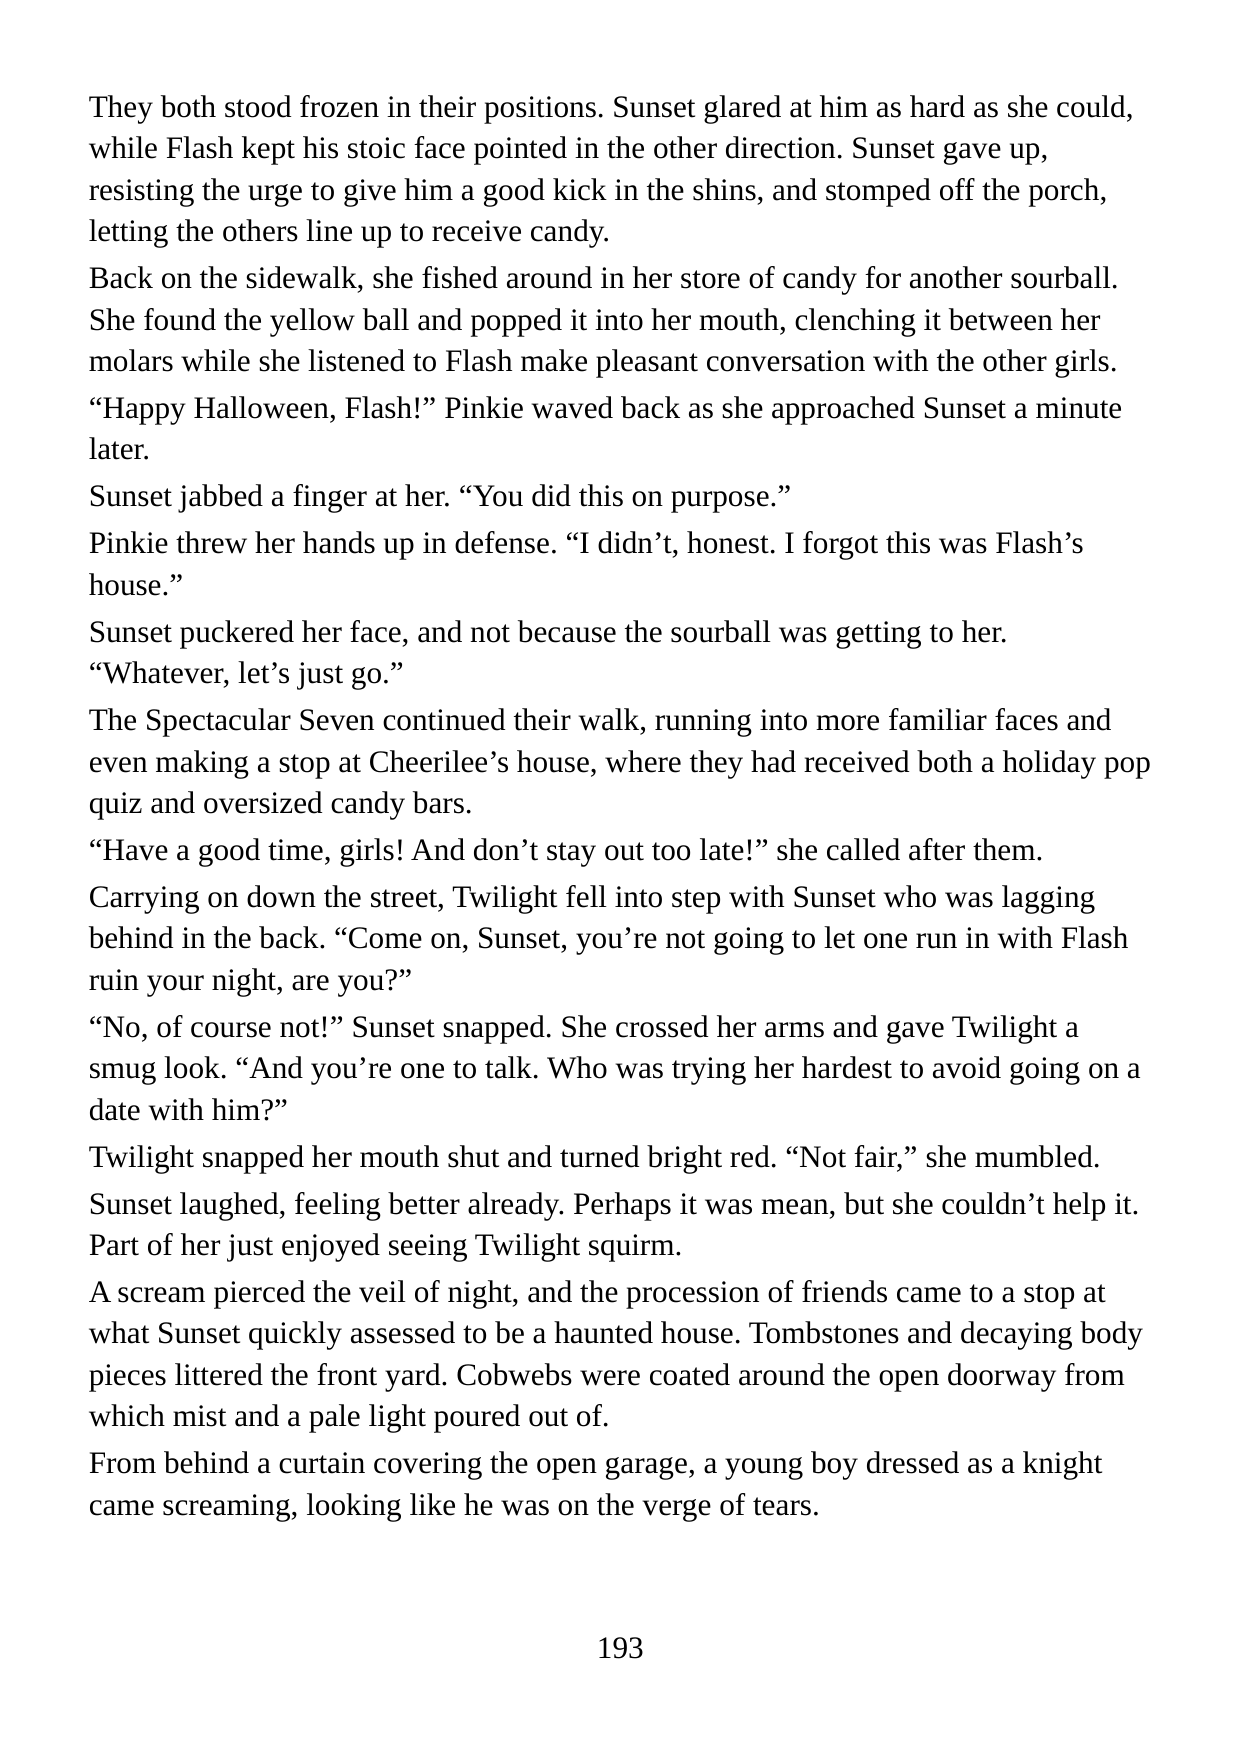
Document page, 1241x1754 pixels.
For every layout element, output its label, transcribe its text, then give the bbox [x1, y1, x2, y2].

text “Have a good time, girls! And don’t stay out too late!” she called after them. [88, 831, 1152, 867]
text Back on the sidewalk, she fished around in her store of candy for another sourball. She found the yellow ball and popped it into her mouth, clenching it between her molars while she listened to Flash make pleasant conversation with the other girls. [88, 259, 1152, 378]
text The Spectacular Seven continued their walk, running into more familiar faces and even making a stop at Cheerilee’s house, where they had received both a holiday pop quiz and oversized candy bars. [88, 702, 1152, 820]
text Sunset jabbed a finger at her. “You did this on purpose.” [88, 478, 1152, 513]
text Sunset laughed, feeling better already. Perhaps it was mean, but she couldn’t help it. Part of her just enjoyed seeing Twilight squirm. [88, 1185, 1152, 1262]
text Sunset puckered her face, and not because the sourball was getting to her. “Whatever, let’s just go.” [88, 613, 1152, 690]
text They both stood frozen in their positions. Sunset glared at him as hard as she could, while Flash kept his stoic face pointed in the other direction. Sunset gave up, resisting the urge to give him a good kick in the shins, and stomped off the porch, letting the others line up to receive candy. [88, 88, 1152, 248]
text Pinkie threw her hands up in defense. “I didn’t, honest. I forgot this was Flash’s house.” [88, 525, 1152, 602]
text From behind a curtain covering the open garage, a young boy dressed as a knight came screaming, looking like he was on the verge of tears. [88, 1444, 1152, 1522]
text “Happy Halloween, Flash!” Pinkie waved back as she approached Sunset a minute later. [88, 389, 1152, 466]
text Twilight snapped her mouth shut and turned bright red. “Not fair,” she mumbled. [88, 1138, 1152, 1174]
text A scream pierced the veil of night, and the procession of friends came to a stop at what Sunset quickly assessed to be a haunted house. Tombstones and decaying body pieces littered the front yard. Cobwebs were coated around the open doorway from which mist and a pale light poured out of. [88, 1273, 1152, 1433]
text Carrying on down the street, Twilight fell into step with Sunset who was lagging behind in the back. “Come on, Sunset, you’re not going to let one run in with Flash ruin your night, are you?” [88, 878, 1152, 997]
text “No, of course not!” Sunset snapped. She crossed her arms and gave Twilight a smug look. “And you’re one to talk. Who was trying her hardest to avoid going on a date with him?” [88, 1008, 1152, 1127]
